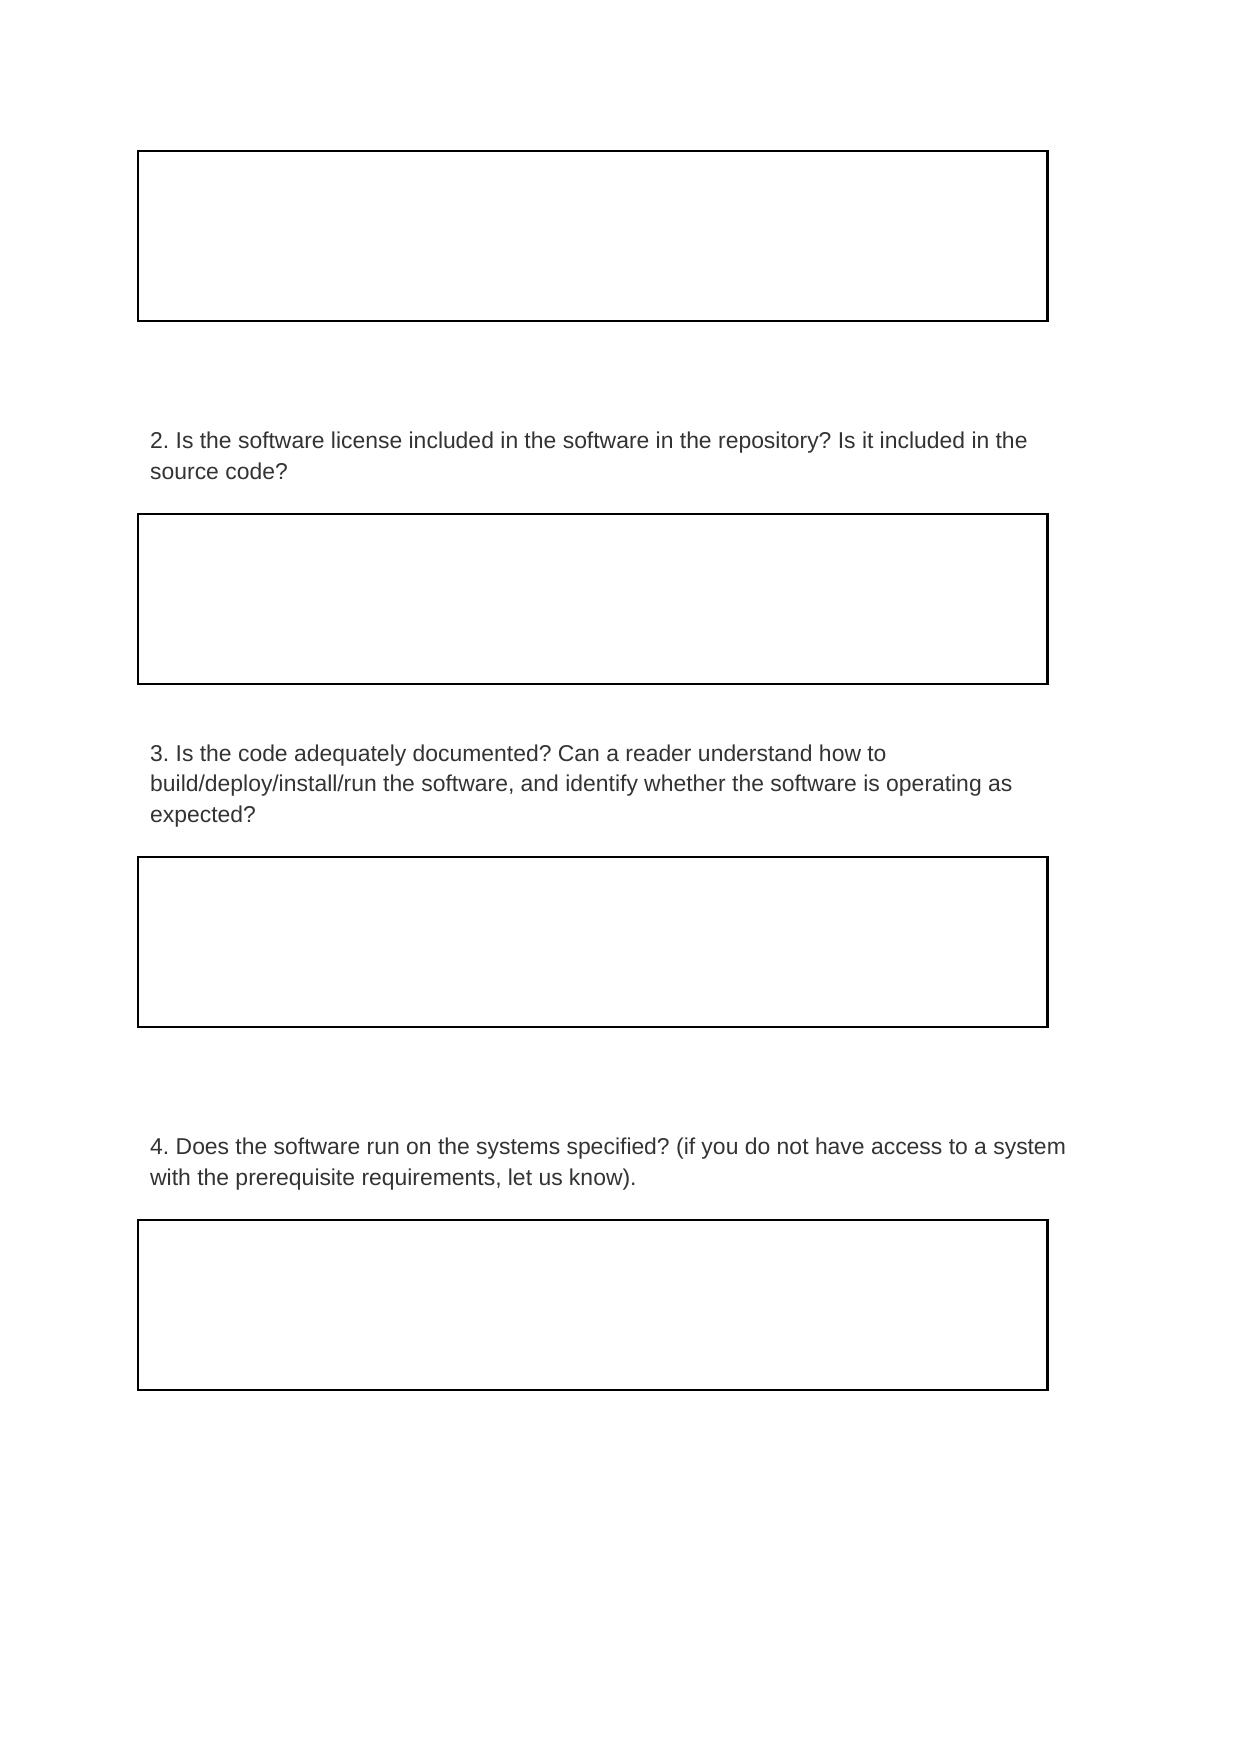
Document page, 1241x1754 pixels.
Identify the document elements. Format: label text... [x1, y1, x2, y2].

table_header [139, 515, 1046, 683]
text 2. Is the software license included in the software in the repository? Is it included in the source code? [150, 427, 1090, 484]
text 4. Does the software run on the systems specified? (if you do not have access to a system with the prerequisite requirements, let us know). [150, 1133, 1090, 1190]
table_header [139, 1221, 1046, 1389]
table_header [139, 152, 1046, 320]
table_header [139, 858, 1046, 1026]
text 3. Is the code adequately documented? Can a reader understand how to build/deploy/install/run the software, and identify whether the software is operating as expected? [150, 710, 1090, 827]
